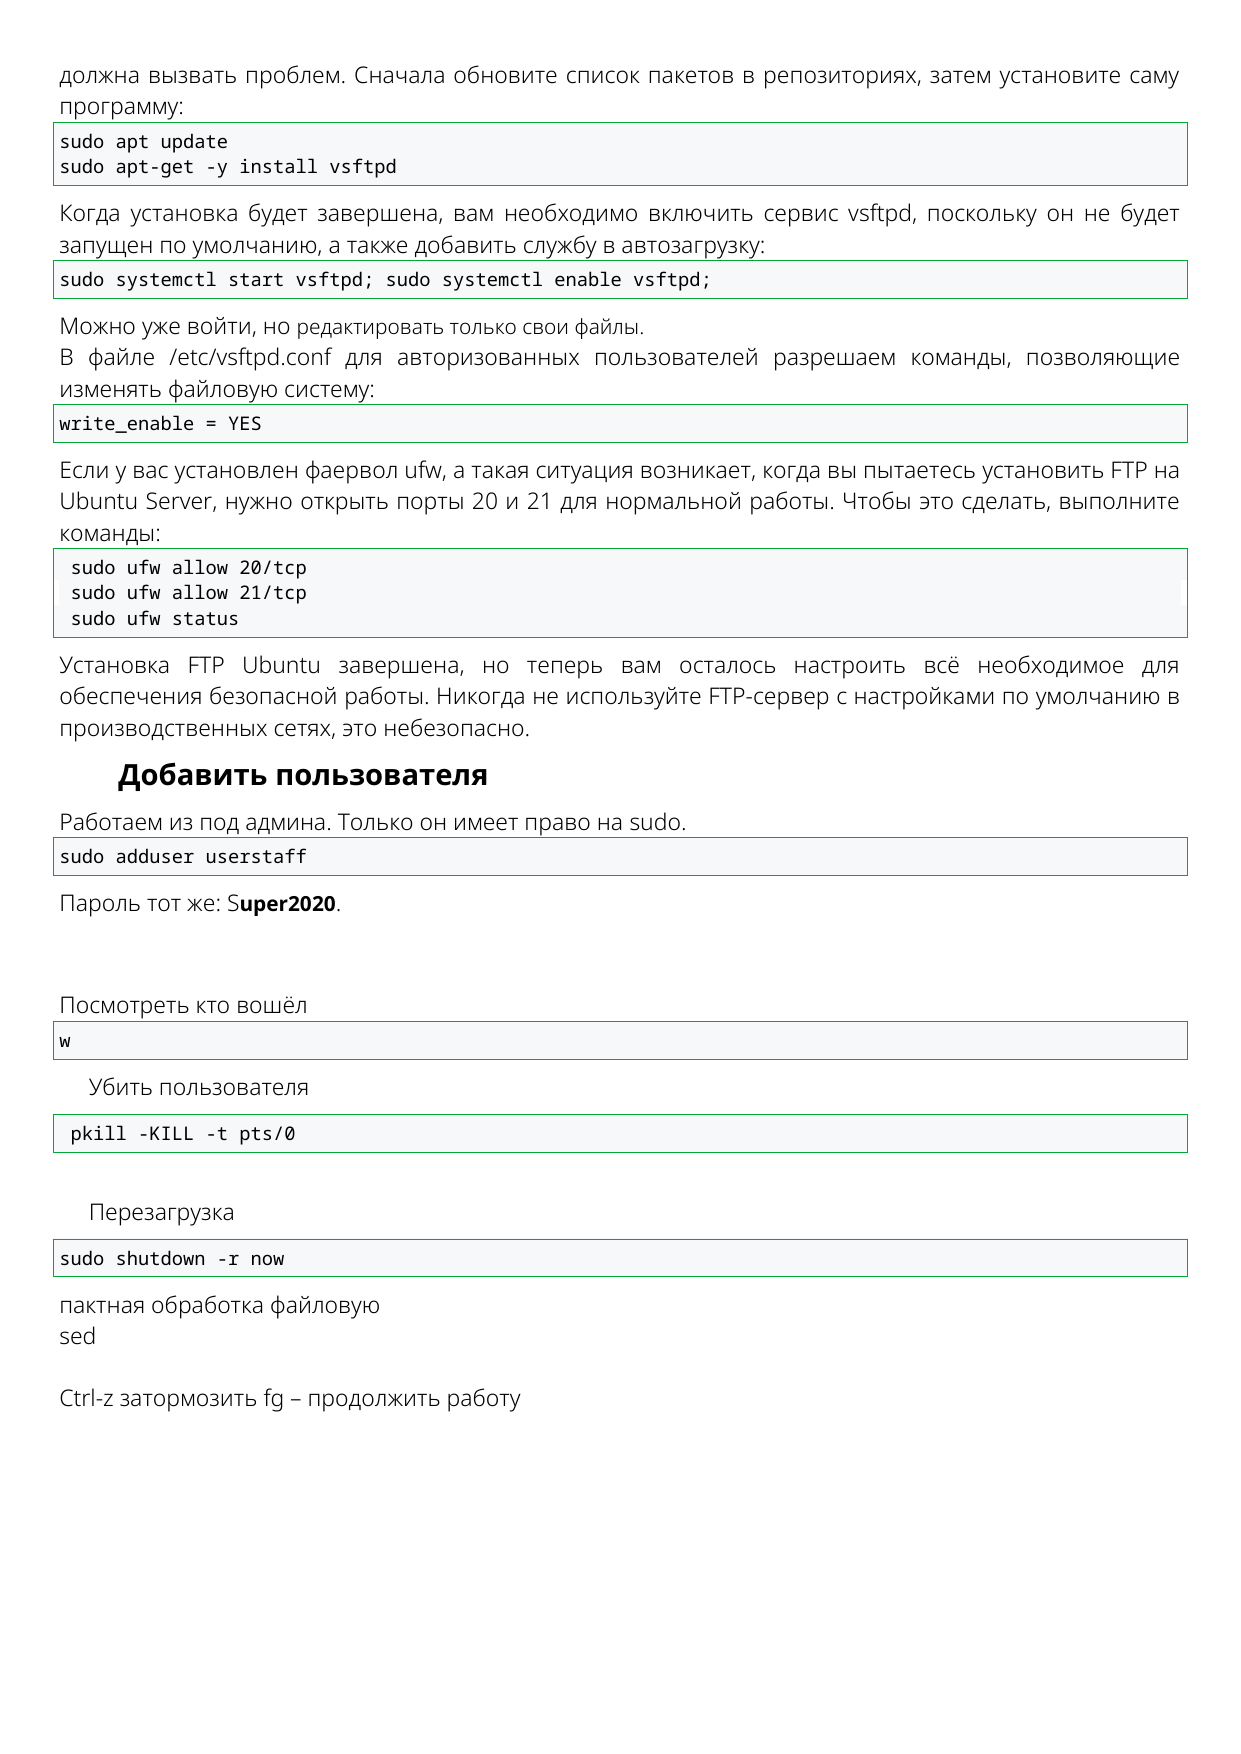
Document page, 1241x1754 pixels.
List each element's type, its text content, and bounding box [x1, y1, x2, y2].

text Убить пользователя [59, 1071, 1181, 1102]
text Работаем из под админа. Только он имеет право на sudo. [59, 806, 1181, 837]
text sudo apt update [54, 123, 1187, 147]
text Установка FTP Ubuntu завершена, но теперь вам осталось настроить всё необходимое для обеспечения безопасной работы. Никогда не используйте FTP-сервер с настройками по умолчанию в производственных сетях, это небезопасно. [59, 649, 1181, 743]
text w [54, 1022, 1187, 1059]
text Когда установка будет завершена, вам необходимо включить сервис vsftpd, поскольку он не будет запущен по умолчанию, а также добавить службу в автозагрузку: [59, 197, 1181, 260]
text sudo ufw allow 20/tcp [54, 549, 1187, 580]
text sudo apt-get -y install vsftpd [54, 147, 1187, 185]
text Ctrl-z затормозить fg – продолжить работу [59, 1382, 1181, 1414]
text sudo shutdown -r now [54, 1240, 1187, 1276]
text Можно уже войти, но редактировать только свои файлы. [59, 310, 1181, 341]
text sudo ufw status [54, 599, 1187, 637]
text должна вызвать проблем. Сначала обновите список пакетов в репозиториях, затем установите саму программу: [59, 59, 1181, 122]
text sudo systemctl start vsftpd; sudo systemctl enable vsftpd; [54, 261, 1187, 298]
text Перезагрузка [59, 1195, 1181, 1227]
text Если у вас установлен фаервол ufw, а такая ситуация возникает, когда вы пытаетесь установить FTP на Ubuntu Server, нужно открыть порты 20 и 21 для нормальной работы. Чтобы это сделать, выполните команды: [59, 454, 1181, 548]
text write_enable = YES [54, 405, 1187, 442]
text Посмотреть кто вошёл [59, 989, 1181, 1021]
text sed [59, 1320, 1181, 1351]
text пактная обработка файловую [59, 1289, 1181, 1320]
text В файле /etc/vsftpd.conf для авторизованных пользователей разрешаем команды, позволяющие изменять файловую систему: [59, 341, 1181, 404]
text sudo adduser userstaff [54, 838, 1187, 875]
text pkill -KILL -t pts/0 [54, 1115, 1187, 1152]
subtitle Добавить пользователя [118, 754, 1181, 794]
text sudo ufw allow 21/tcp [59, 580, 1181, 599]
text Пароль тот же: Super2020. [59, 887, 1181, 919]
